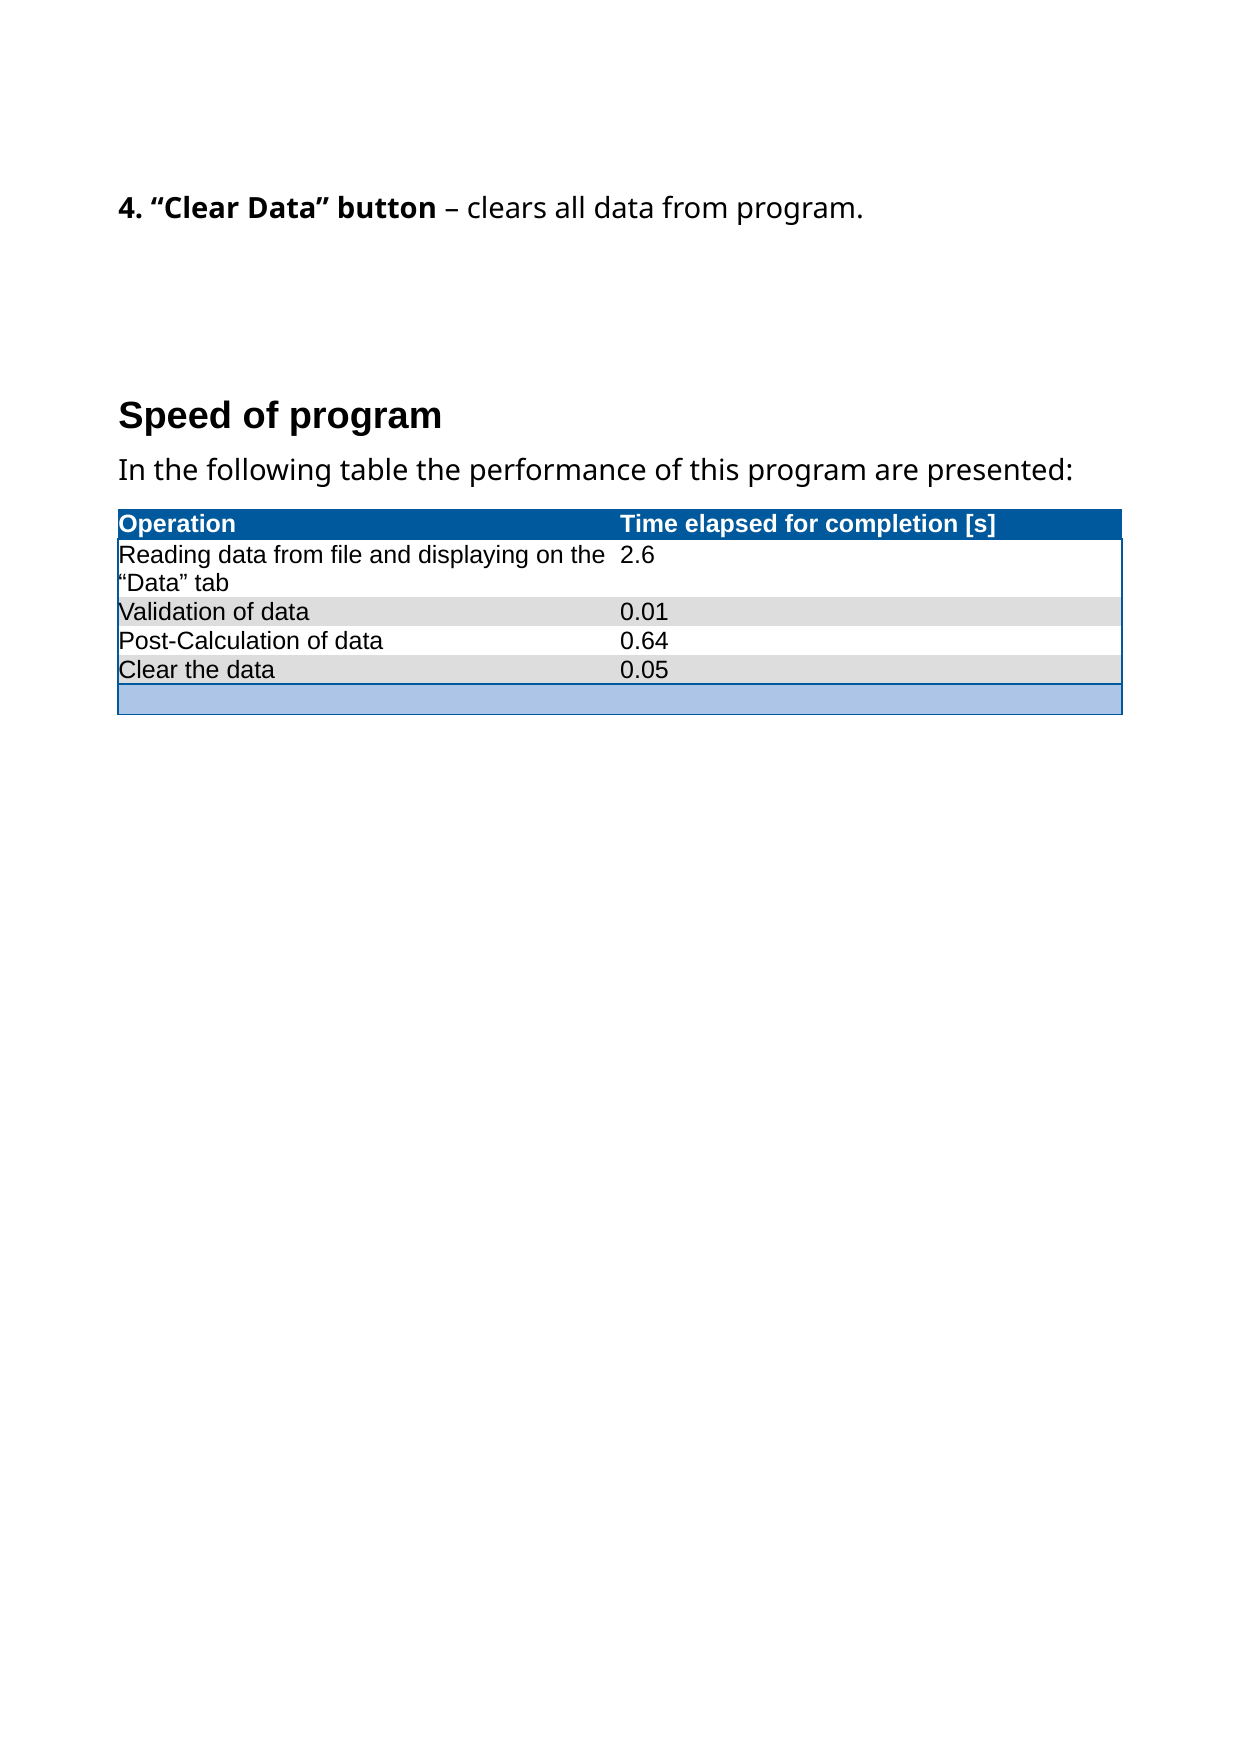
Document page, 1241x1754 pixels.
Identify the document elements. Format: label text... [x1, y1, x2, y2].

table_cell Validation of data [119, 597, 620, 626]
table_cell Clear the data [119, 655, 620, 683]
table_cell 0.64 [620, 626, 1121, 654]
table_cell Reading data from file and displaying on the “Data” tab [119, 540, 620, 597]
table_cell [620, 685, 1121, 714]
table_cell 0.01 [620, 597, 1121, 626]
table_cell 2.6 [620, 540, 1121, 597]
table_header Operation [118, 509, 620, 538]
subtitle Speed of program [118, 393, 1122, 437]
table_cell [119, 685, 620, 714]
text In the following table the performance of this program are presented: [118, 449, 1122, 489]
table_cell 0.05 [620, 655, 1121, 683]
text 4. “Clear Data” button – clears all data from program. [118, 187, 1122, 227]
table_header Time elapsed for completion [s] [620, 509, 1122, 538]
table_cell Post-Calculation of data [119, 626, 620, 654]
